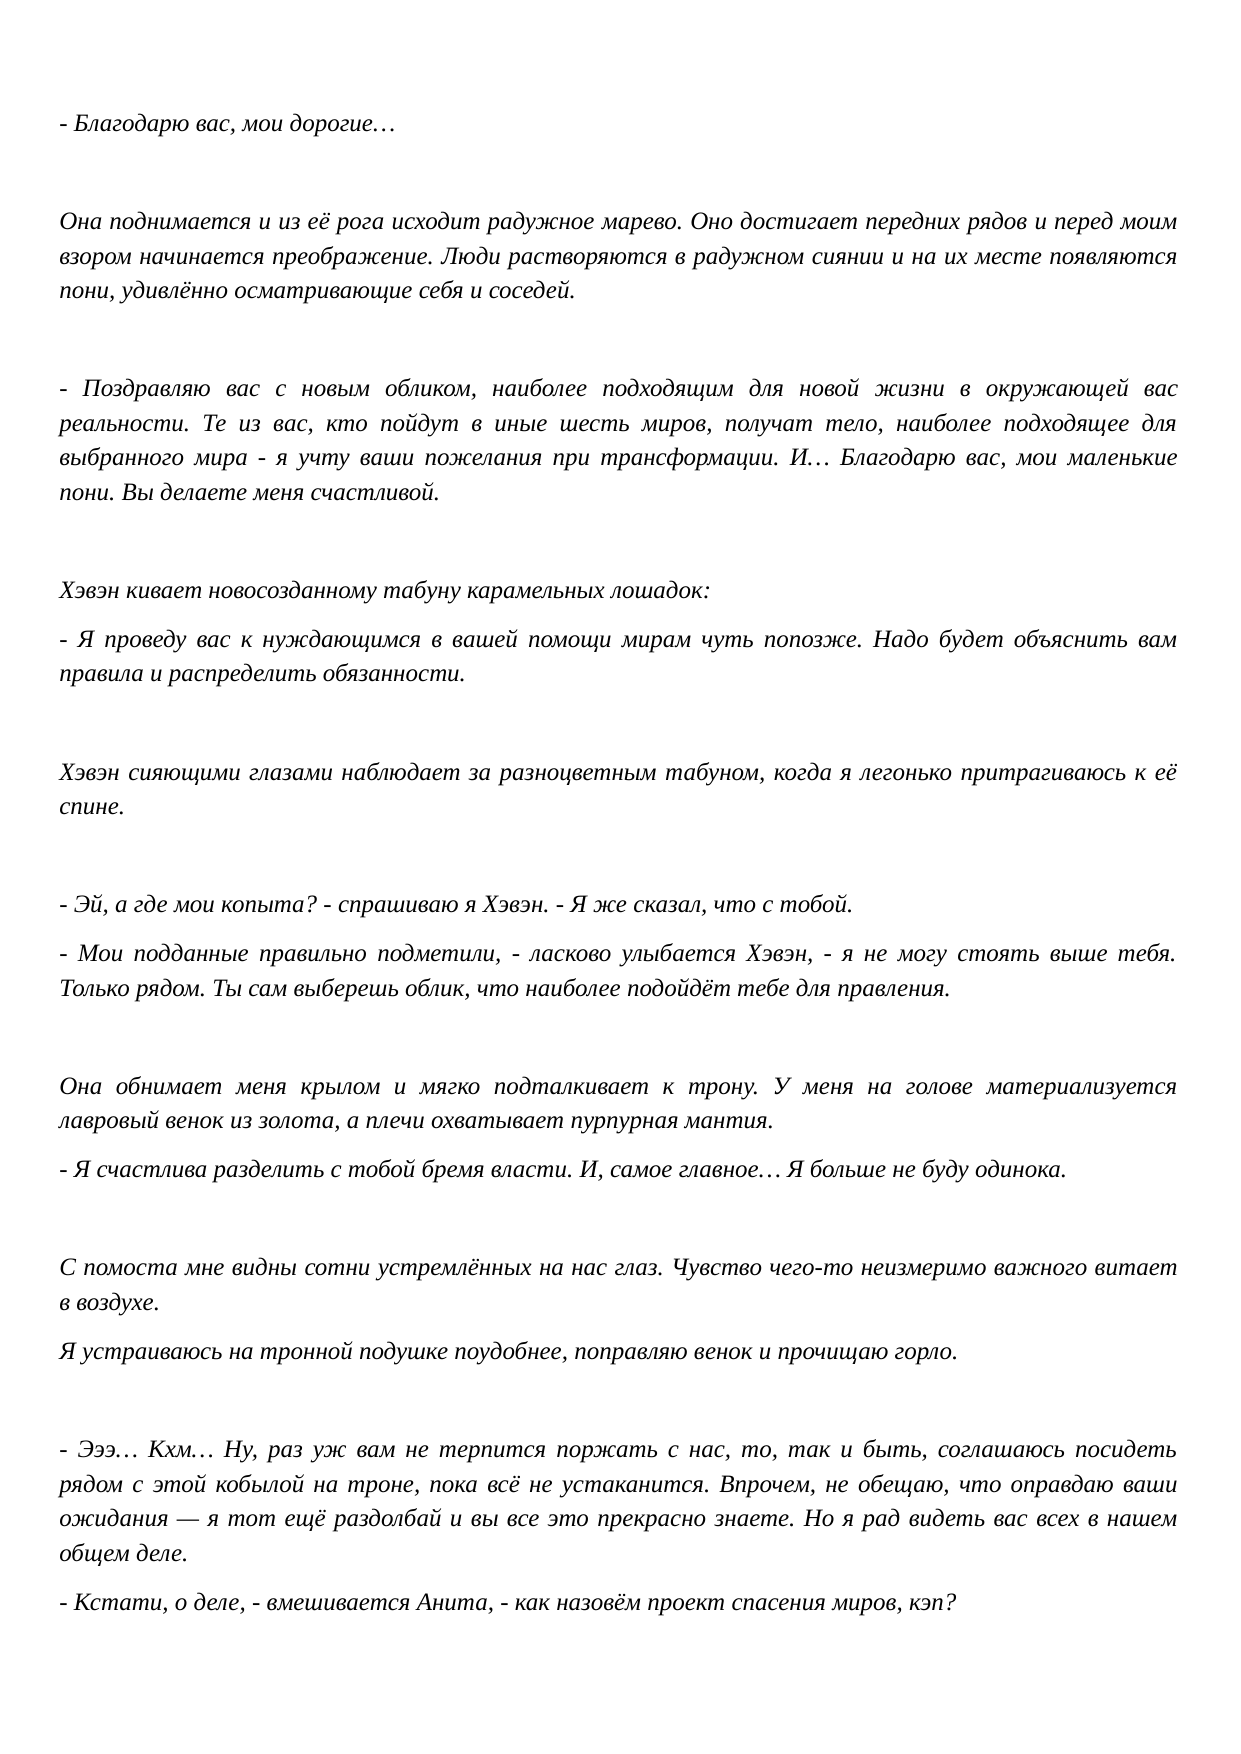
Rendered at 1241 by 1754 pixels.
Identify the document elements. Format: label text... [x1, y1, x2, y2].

text - Поздравляю вас с новым обликом, наиболее подходящим для новой жизни в окружающей вас реальности. Те из вас, кто пойдут в иные шесть миров, получат тело, наиболее подходящее для выбранного мира - я учту ваши пожелания при трансформации. И… Благодарю вас, мои маленькие пони. Вы делаете меня счастливой. [59, 373, 1181, 506]
text - Мои подданные правильно подметили, - ласково улыбается Хэвэн, - я не могу стоять выше тебя. Только рядом. Ты сам выберешь облик, что наиболее подойдёт тебе для правления. [59, 938, 1181, 1001]
text - Я счастлива разделить с тобой бремя власти. И, самое главное… Я больше не буду одинока. [59, 1154, 1181, 1183]
text - Я проведу вас к нуждающимся в вашей помощи мирам чуть попозже. Надо будет объяснить вам правила и распределить обязанности. [59, 624, 1181, 687]
text Хэвэн сияющими глазами наблюдает за разноцветным табуном, когда я легонько притрагиваюсь к её спине. [59, 757, 1181, 820]
text Она обнимает меня крылом и мягко подталкивает к трону. У меня на голове материализуется лавровый венок из золота, а плечи охватывает пурпурная мантия. [59, 1071, 1181, 1134]
text - Благодарю вас, мои дорогие… [59, 108, 1181, 137]
text - Кстати, о деле, - вмешивается Анита, - как назовём проект спасения миров, кэп? [59, 1587, 1181, 1615]
text С помоста мне видны сотни устремлённых на нас глаз. Чувство чего-то неизмеримо важного витает в воздухе. [59, 1252, 1181, 1316]
text Хэвэн кивает новосозданному табуну карамельных лошадок: [59, 575, 1181, 604]
text - Эй, а где мои копыта? - спрашиваю я Хэвэн. - Я же сказал, что с тобой. [59, 889, 1181, 918]
text - Эээ… Кхм… Ну, раз уж вам не терпится поржать с нас, то, так и быть, соглашаюсь посидеть рядом с этой кобылой на троне, пока всё не устаканится. Впрочем, не обещаю, что оправдаю ваши ожидания — я тот ещё раздолбай и вы все это прекрасно знаете. Но я рад видеть вас всех в нашем общем деле. [59, 1434, 1181, 1566]
text Я устраиваюсь на тронной подушке поудобнее, поправляю венок и прочищаю горло. [59, 1336, 1181, 1365]
text Она поднимается и из её рога исходит радужное марево. Оно достигает передних рядов и перед моим взором начинается преображение. Люди растворяются в радужном сиянии и на их месте появляются пони, удивлённо осматривающие себя и соседей. [59, 206, 1181, 304]
